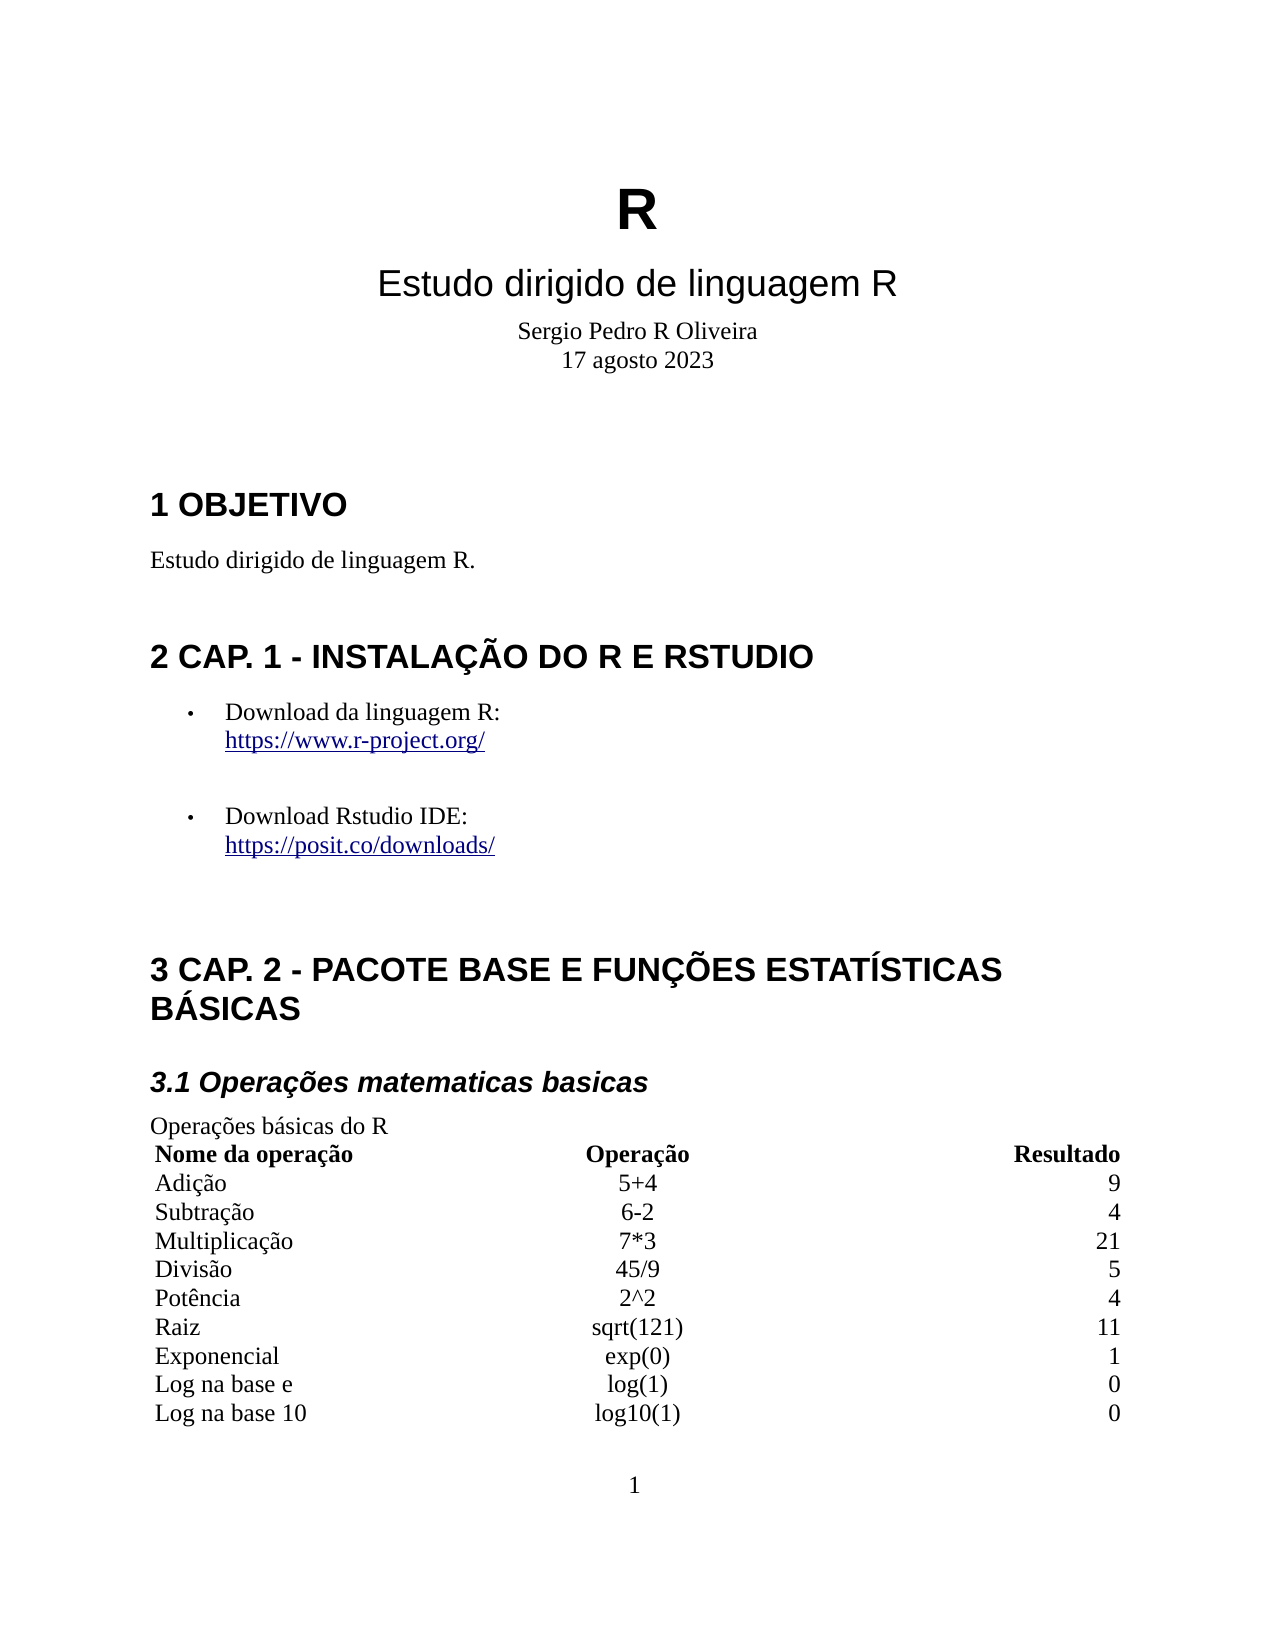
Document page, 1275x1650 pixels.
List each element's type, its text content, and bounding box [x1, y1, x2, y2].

table_cell 0 [800, 1398, 1125, 1427]
subtitle 3 CAP. 2 - PACOTE BASE E FUNÇÕES ESTATÍSTICAS BÁSICAS [150, 950, 1125, 1027]
table_cell Log na base 10 [150, 1398, 475, 1427]
table_cell 4 [800, 1197, 1125, 1226]
table_cell log(1) [475, 1370, 800, 1398]
table_cell Exponencial [150, 1341, 475, 1369]
table_cell Subtração [150, 1197, 475, 1226]
list Download Rstudio IDE: https://posit.co/downloads/ [187, 801, 1125, 887]
list Download da linguagem R: https://www.r-project.org/ [187, 697, 1125, 783]
table_cell 2^2 [475, 1283, 800, 1312]
table_cell log10(1) [475, 1398, 800, 1427]
table_header Operação [475, 1140, 800, 1168]
table_cell Multiplicação [150, 1226, 475, 1254]
table_cell Raiz [150, 1312, 475, 1341]
table_header Resultado [800, 1140, 1125, 1168]
text Estudo dirigido de linguagem R. [150, 545, 1125, 603]
table_cell 45/9 [475, 1255, 800, 1283]
table_cell 5+4 [475, 1168, 800, 1197]
table_cell sqrt(121) [475, 1312, 800, 1341]
text Operações básicas do R [150, 1111, 1125, 1139]
subtitle 2 CAP. 1 - INSTALAÇÃO DO R E RSTUDIO [150, 637, 1125, 675]
subtitle 3.1 Operações matematicas basicas [150, 1065, 1125, 1098]
table_cell exp(0) [475, 1341, 800, 1369]
table_cell Potência [150, 1283, 475, 1312]
table_cell 6-2 [475, 1197, 800, 1226]
table_header Nome da operação [150, 1140, 475, 1168]
table_cell 9 [800, 1168, 1125, 1197]
table_cell 21 [800, 1226, 1125, 1254]
table_cell 11 [800, 1312, 1125, 1341]
subtitle Estudo dirigido de linguagem R [150, 261, 1125, 304]
table_cell Log na base e [150, 1370, 475, 1398]
table_cell 0 [800, 1370, 1125, 1398]
table_cell 5 [800, 1255, 1125, 1283]
title R [150, 175, 1125, 242]
subtitle 1 OBJETIVO [150, 485, 1125, 524]
table_cell 4 [800, 1283, 1125, 1312]
text 17 agosto 2023 [150, 345, 1125, 374]
table_cell 1 [800, 1341, 1125, 1369]
table_cell Adição [150, 1168, 475, 1197]
table_cell Divisão [150, 1255, 475, 1283]
text Sergio Pedro R Oliveira [150, 316, 1125, 345]
table_cell 7*3 [475, 1226, 800, 1254]
